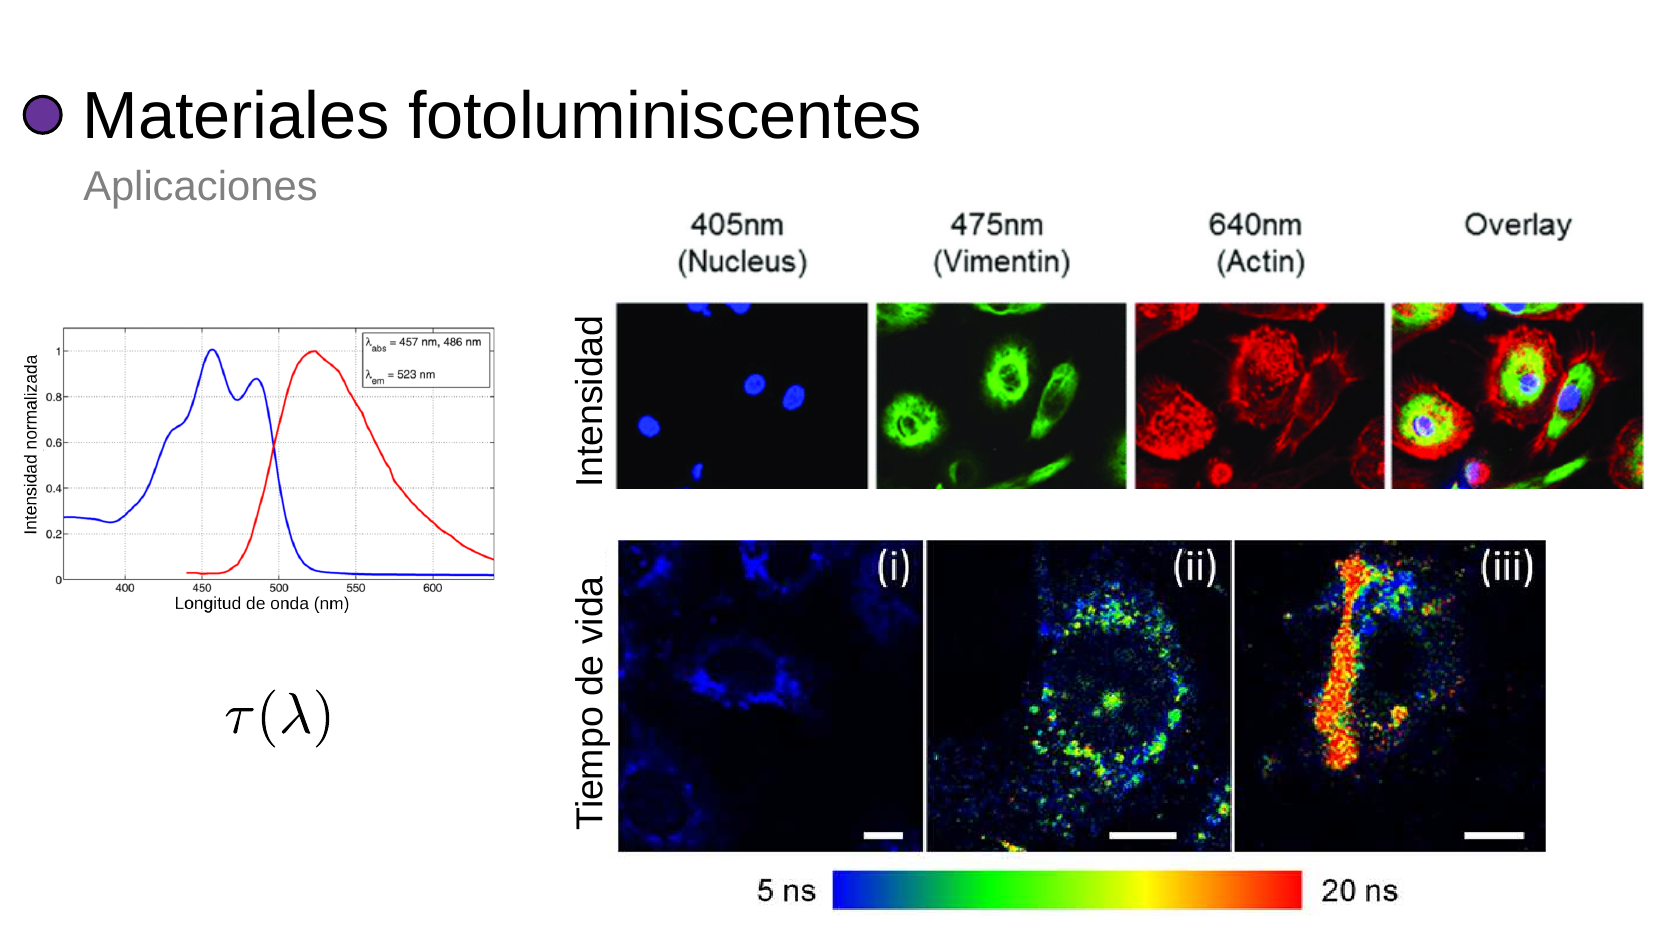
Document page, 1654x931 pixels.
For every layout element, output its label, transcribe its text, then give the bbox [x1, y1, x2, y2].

text_box Tiempo de vida [560, 549, 744, 846]
picture [605, 527, 1552, 920]
title Aplicaciones [83, 108, 1572, 264]
picture [221, 687, 332, 750]
text_box [24, 96, 62, 134]
picture [16, 285, 495, 618]
text_box Intensidad [560, 280, 744, 503]
picture [603, 193, 1654, 489]
title Materiales fotoluminiscentes [82, 38, 1571, 194]
